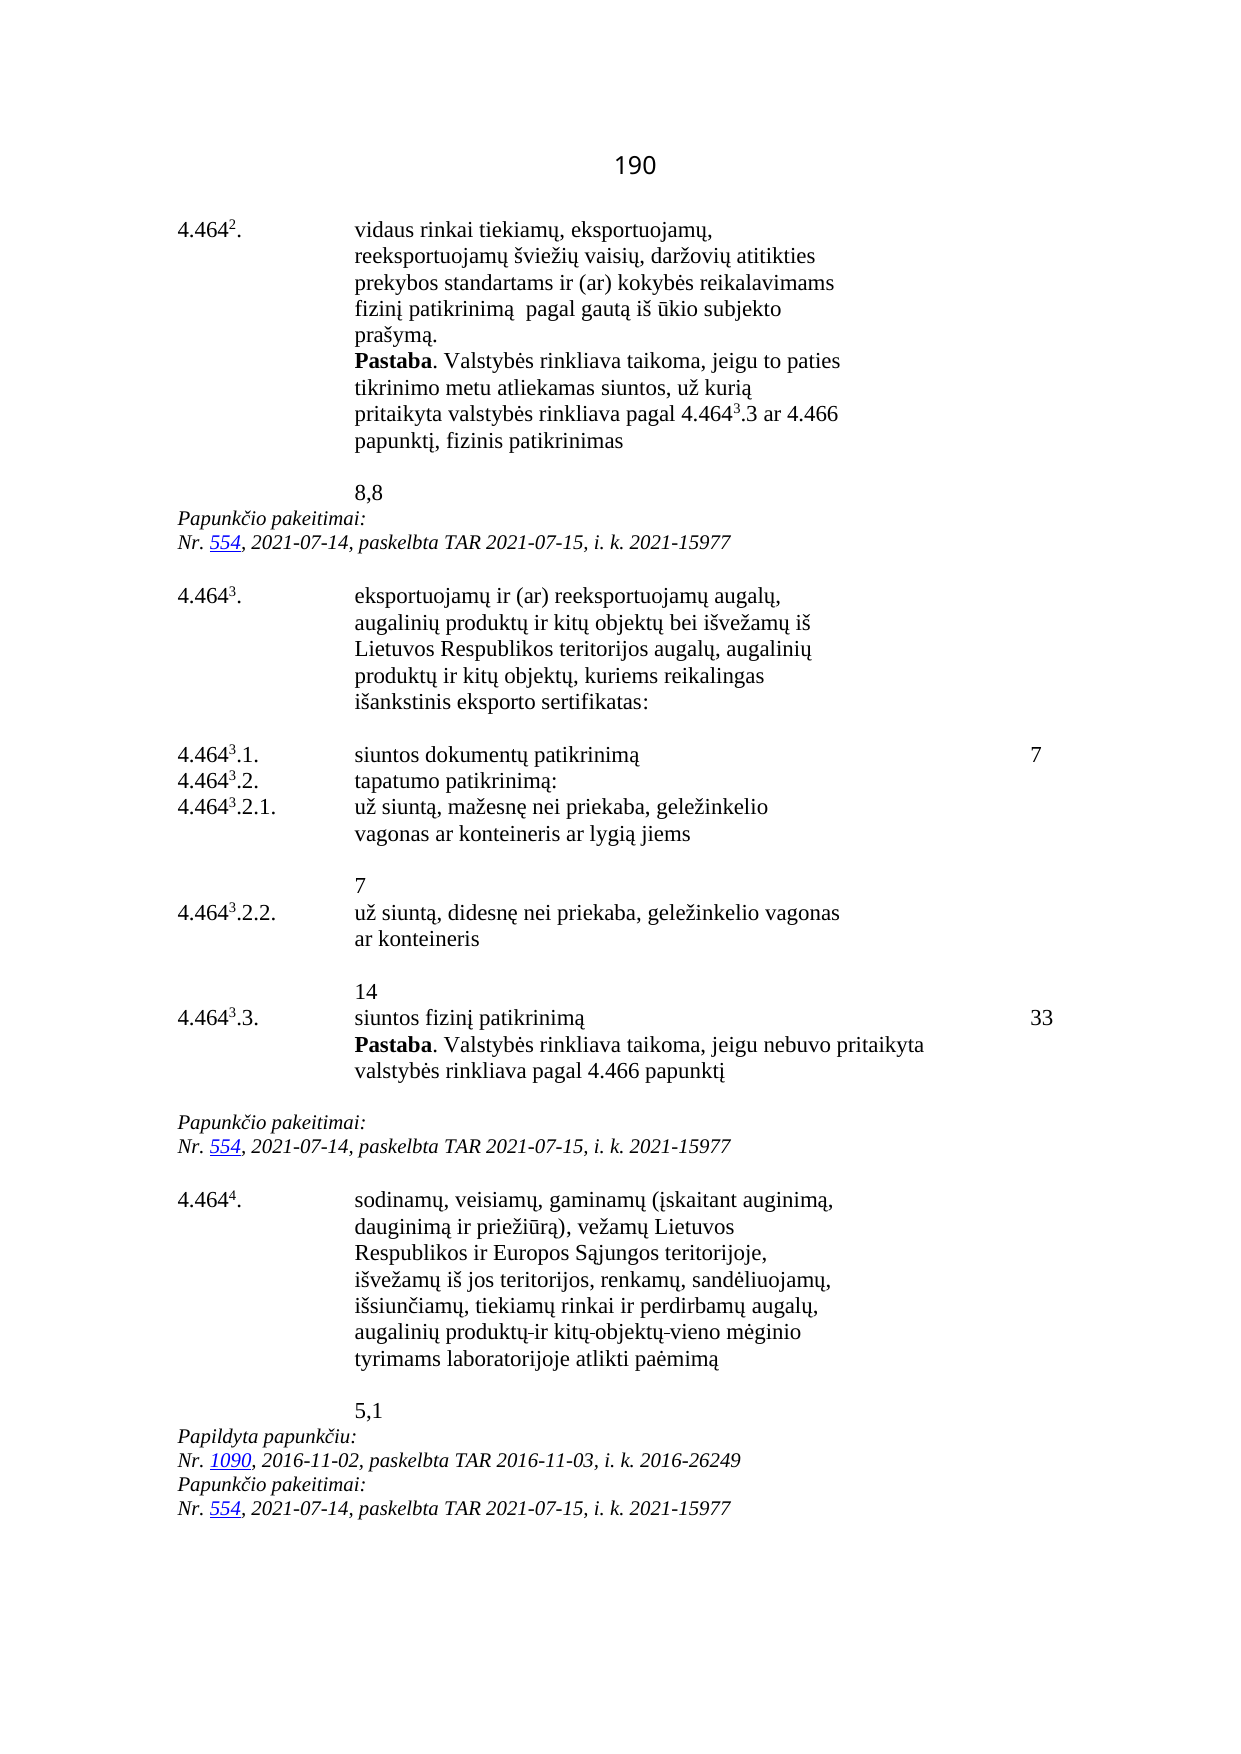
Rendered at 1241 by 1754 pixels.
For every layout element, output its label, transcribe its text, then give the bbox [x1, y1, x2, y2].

text 4.4643.2.2. už siuntą, didesnę nei priekaba, geležinkelio vagonas ar konteineris 14 [177, 899, 842, 1004]
text Nr. 554, 2021-07-14, paskelbta TAR 2021-07-15, i. k. 2021-15977 [177, 1134, 1093, 1158]
text Papunkčio pakeitimai: [177, 506, 1093, 530]
text Nr. 554, 2021-07-14, paskelbta TAR 2021-07-15, i. k. 2021-15977 [177, 530, 1093, 554]
text Papunkčio pakeitimai: [177, 1110, 1093, 1134]
text Papildyta papunkčiu: [177, 1424, 1093, 1448]
text 4.4644. sodinamų, veisiamų, gaminamų (įskaitant auginimą, dauginimą ir priežiūrą), vežamų Lietuvos Respublikos ir Europos Sąjungos teritorijoje, išvežamų iš jos teritorijos, renkamų, sandėliuojamų, išsiunčiamų, tiekiamų rinkai ir perdirbamų augalų, augalinių produktų ir kitų objektų vieno mėginio tyrimams laboratorijoje atlikti paėmimą 5,1 [177, 1187, 842, 1424]
text 4.4643.2. tapatumo patikrinimą: [177, 767, 1093, 793]
text 4.4643. eksportuojamų ir (ar) reeksportuojamų augalų, augalinių produktų ir kitų objektų bei išvežamų iš Lietuvos Respublikos teritorijos augalų, augalinių produktų ir kitų objektų, kuriems reikalingas išankstinis eksporto sertifikatas: [177, 583, 842, 741]
text 4.4643.2.1. už siuntą, mažesnę nei priekaba, geležinkelio vagonas ar konteineris ar lygią jiems 7 [177, 793, 842, 899]
text 4.4643.1. siuntos dokumentų patikrinimą 7 [177, 741, 1093, 767]
text Papunkčio pakeitimai: [177, 1472, 1093, 1496]
text Nr. 1090, 2016-11-02, paskelbta TAR 2016-11-03, i. k. 2016-26249 [177, 1448, 1093, 1472]
text Pastaba. Valstybės rinkliava taikoma, jeigu to paties tikrinimo metu atliekamas siuntos, už kurią pritaikyta valstybės rinkliava pagal 4.4643.3 ar 4.466 papunktį, fizinis patikrinimas 8,8 [354, 348, 842, 506]
text 4.4643.3. siuntos fizinį patikrinimą 33 [177, 1004, 1093, 1031]
text 4.4642. vidaus rinkai tiekiamų, eksportuojamų, reeksportuojamų šviežių vaisių, daržovių atitikties prekybos standartams ir (ar) kokybės reikalavimams fizinį patikrinimą pagal gautą iš ūkio subjekto prašymą. [177, 216, 842, 348]
text Pastaba. Valstybės rinkliava taikoma, jeigu nebuvo pritaikyta valstybės rinkliava pagal 4.466 papunktį [354, 1031, 945, 1110]
text Nr. 554, 2021-07-14, paskelbta TAR 2021-07-15, i. k. 2021-15977 [177, 1496, 1093, 1520]
